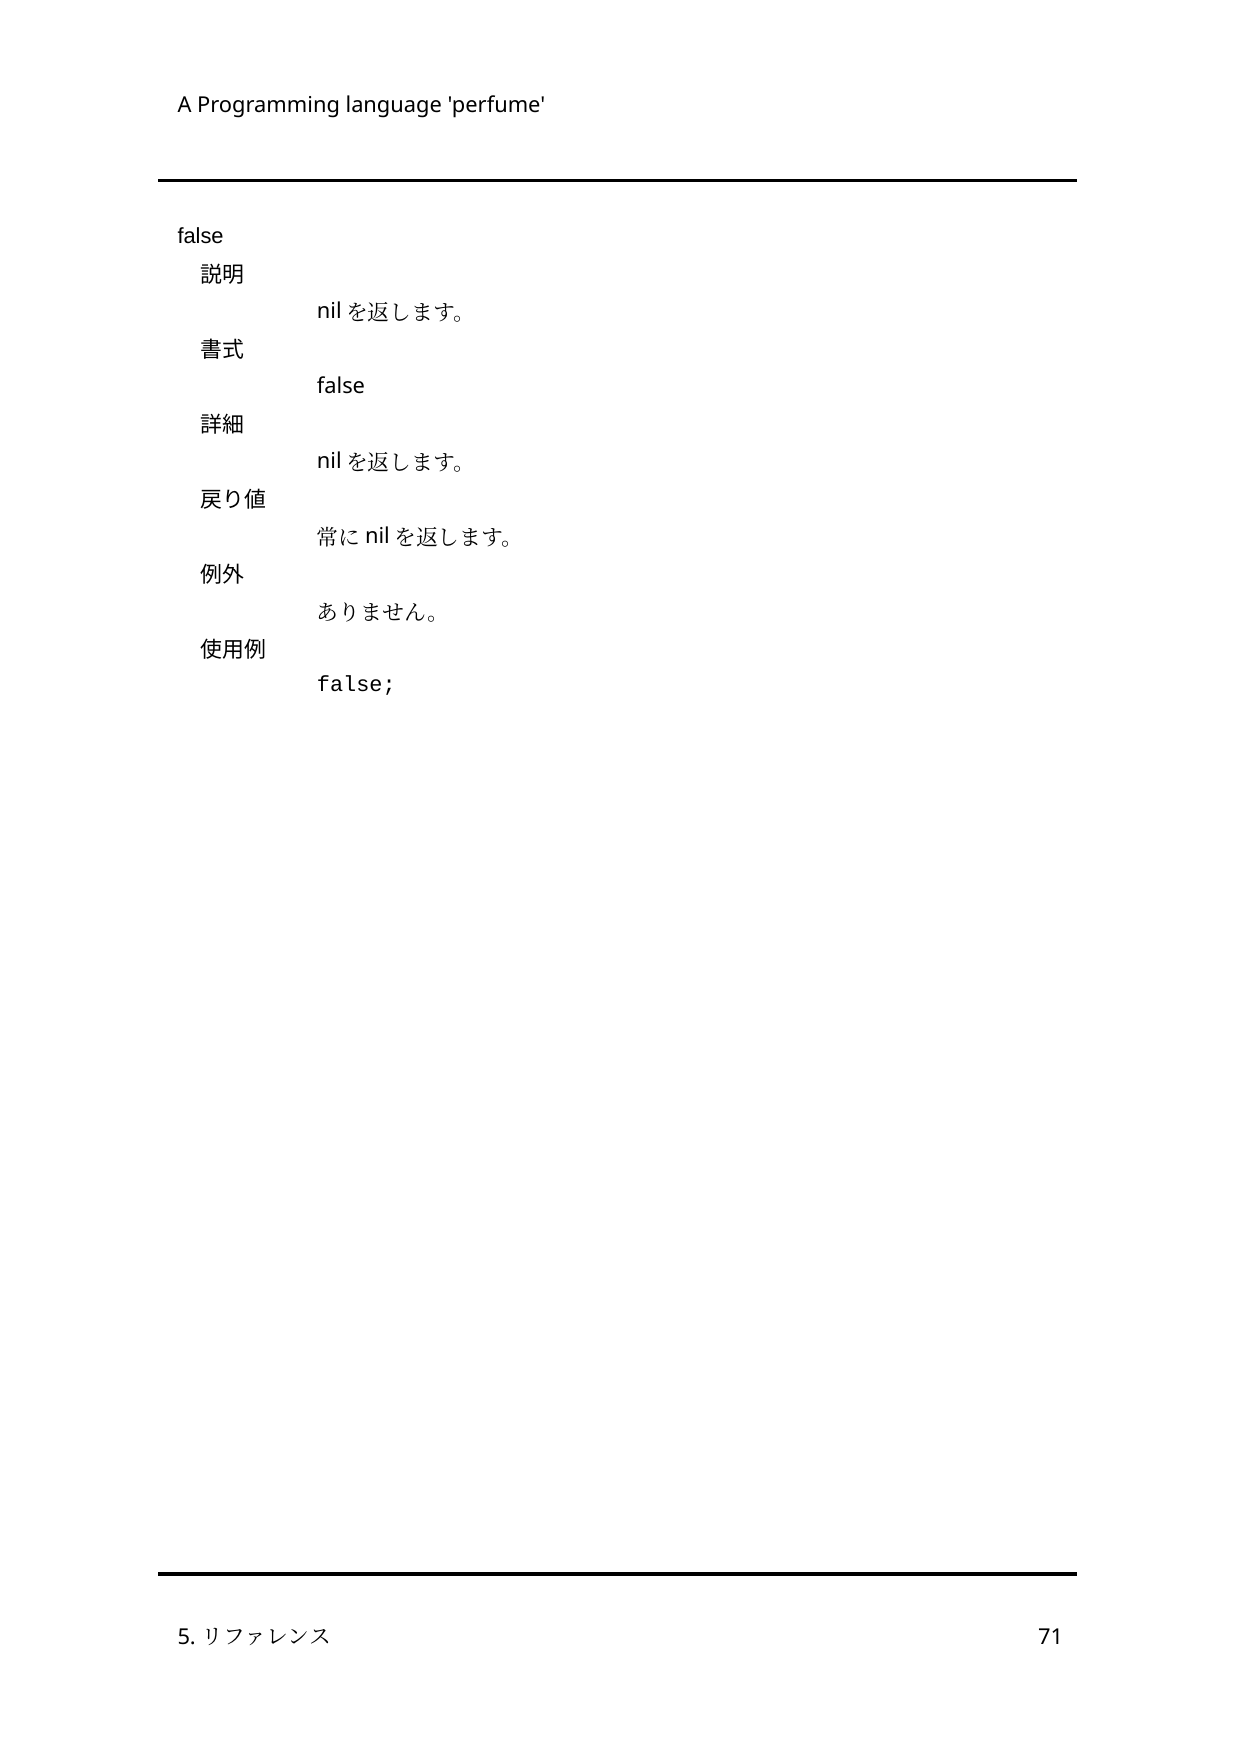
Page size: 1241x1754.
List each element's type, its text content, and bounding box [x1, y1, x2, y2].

table_cell false [317, 329, 1063, 404]
table_header 説明 [200, 254, 317, 329]
subtitle false [177, 217, 1063, 254]
table_cell 戻り値 [200, 479, 317, 554]
table_cell 常にnilを返します。 [317, 479, 1063, 554]
table_cell nilを返します。 [317, 404, 1063, 479]
table_header nilを返します。 [317, 254, 1063, 329]
table_cell 例外 [200, 554, 317, 629]
table_cell 使用例 [200, 629, 317, 704]
table_cell ありません。 [317, 554, 1063, 629]
table_cell 書式 [200, 329, 317, 404]
table_cell 詳細 [200, 404, 317, 479]
table_cell false; [317, 629, 1063, 704]
